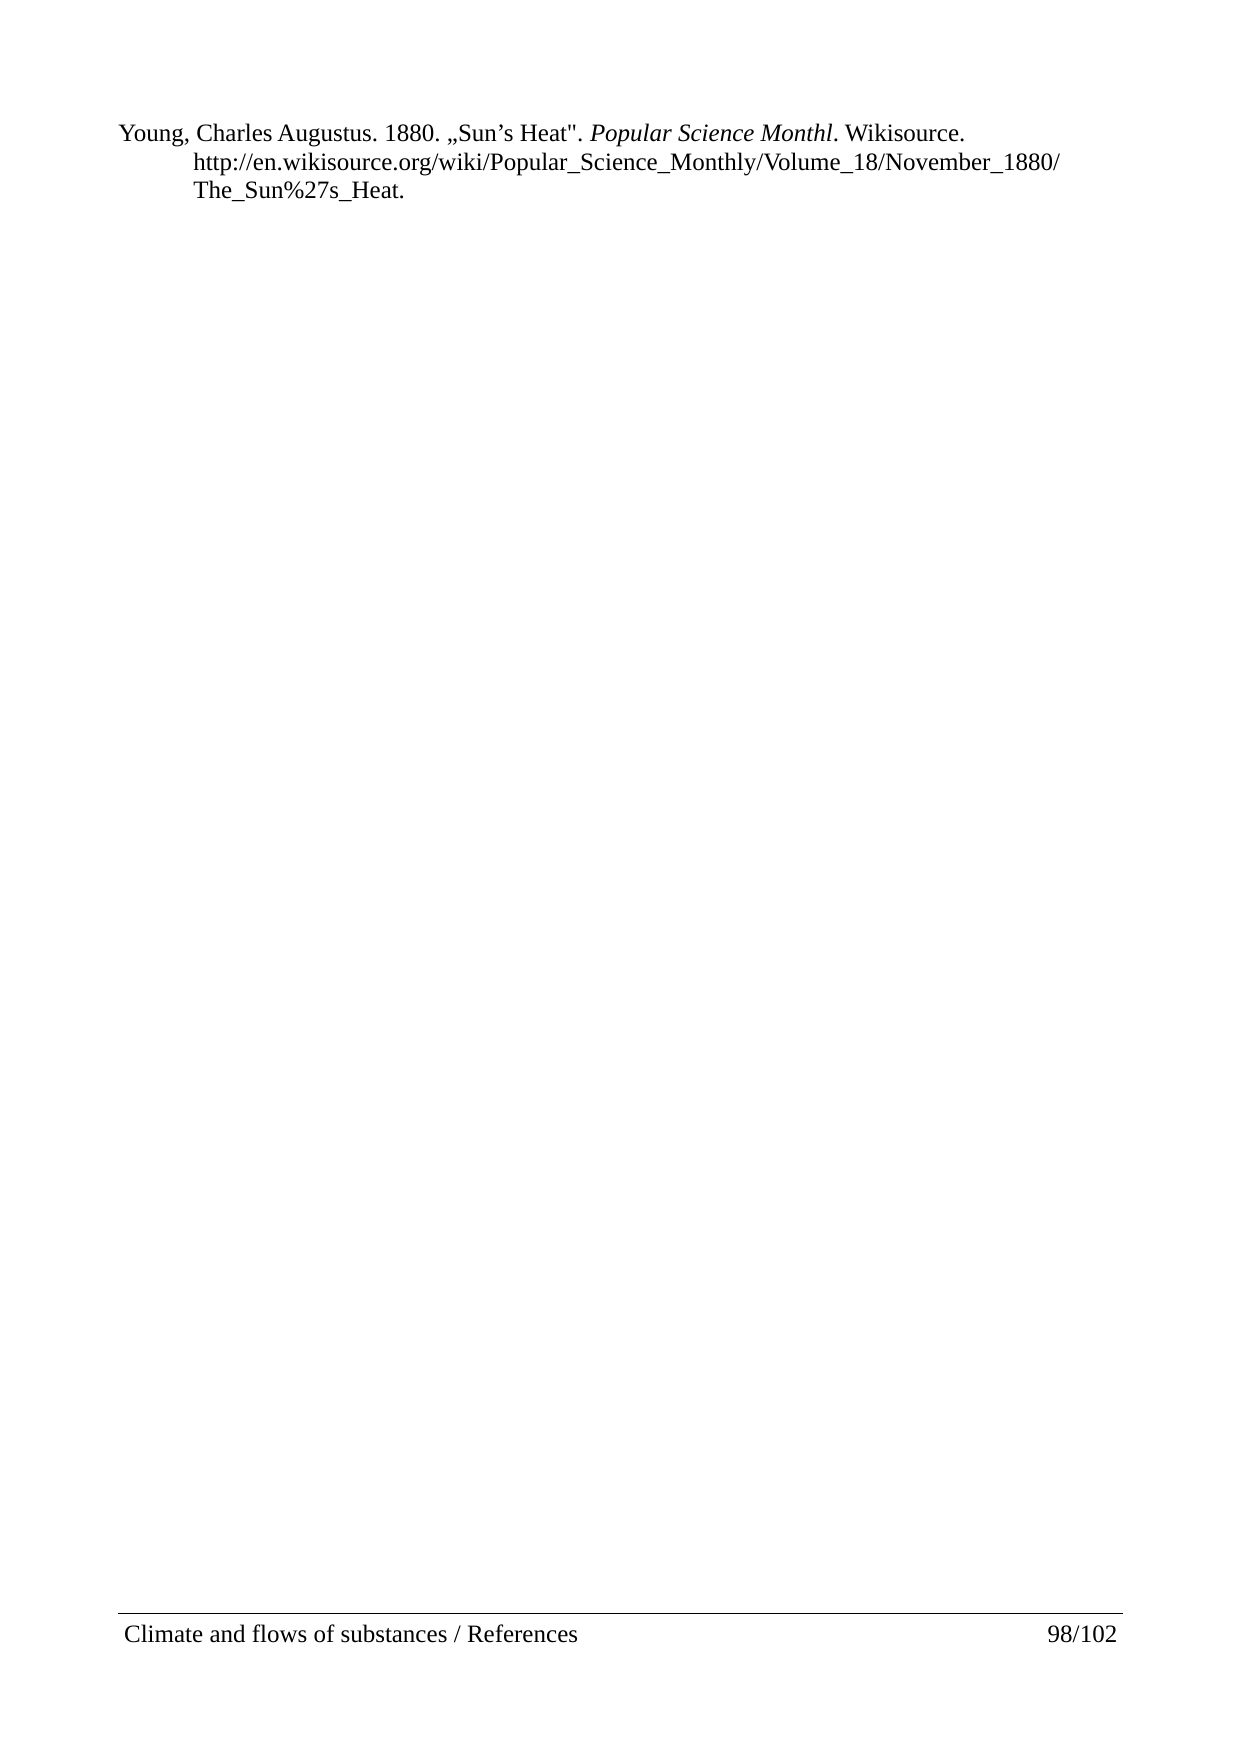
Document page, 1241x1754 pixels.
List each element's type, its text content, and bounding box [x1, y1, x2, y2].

text Young, Charles Augustus. 1880. „Sun’s Heat". Popular Science Monthl. Wikisource. http://en.wikisource.org/wiki/Popular_Science_Monthly/Volume_18/November_1880/The_Sun%27s_Heat. [118, 118, 1122, 204]
